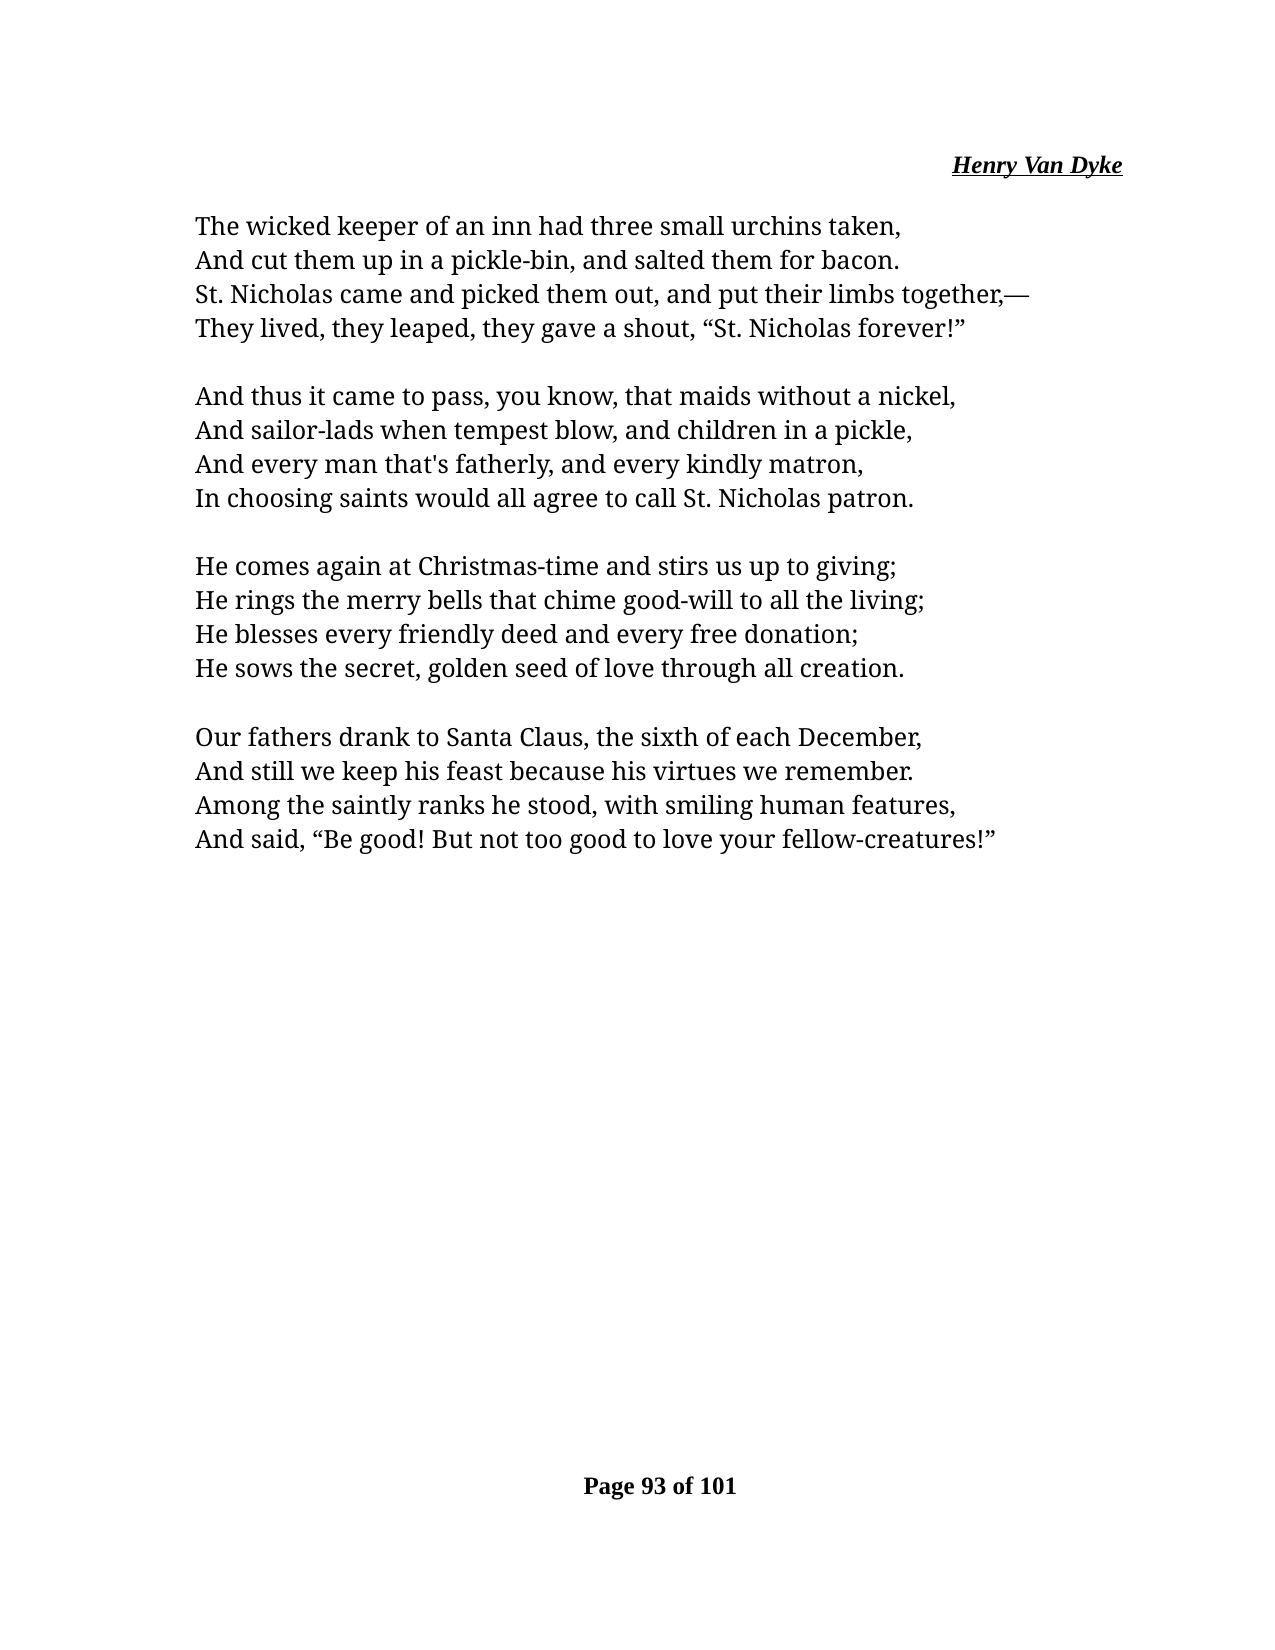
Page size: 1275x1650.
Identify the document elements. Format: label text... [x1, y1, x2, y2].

text And sailor-lads when tempest blow, and children in a pickle, [195, 413, 1125, 447]
text St. Nicholas came and picked them out, and put their limbs together,— [195, 276, 1125, 310]
text He sows the secret, golden seed of love through all creation. [195, 651, 1125, 685]
text Our fathers drank to Santa Claus, the sixth of each December, [195, 719, 1125, 753]
text And said, “Be good! But not too good to love your fellow-creatures!” [195, 821, 1125, 855]
text He blesses every friendly deed and every free donation; [195, 617, 1125, 651]
text The wicked keeper of an inn had three small urchins taken, [195, 208, 1125, 242]
text They lived, they leaped, they gave a shout, “St. Nicholas forever!” [195, 310, 1125, 344]
text He rings the merry bells that chime good-will to all the living; [195, 583, 1125, 617]
text And still we keep his feast because his virtues we remember. [195, 753, 1125, 787]
text And cut them up in a pickle-bin, and salted them for bacon. [195, 242, 1125, 276]
text Among the saintly ranks he stood, with smiling human features, [195, 787, 1125, 821]
text In choosing saints would all agree to call St. Nicholas patron. [195, 481, 1125, 515]
text And thus it came to pass, you know, that maids without a nickel, [195, 378, 1125, 413]
text And every man that's fatherly, and every kindly matron, [195, 447, 1125, 481]
text He comes again at Christmas-time and stirs us up to giving; [195, 549, 1125, 583]
